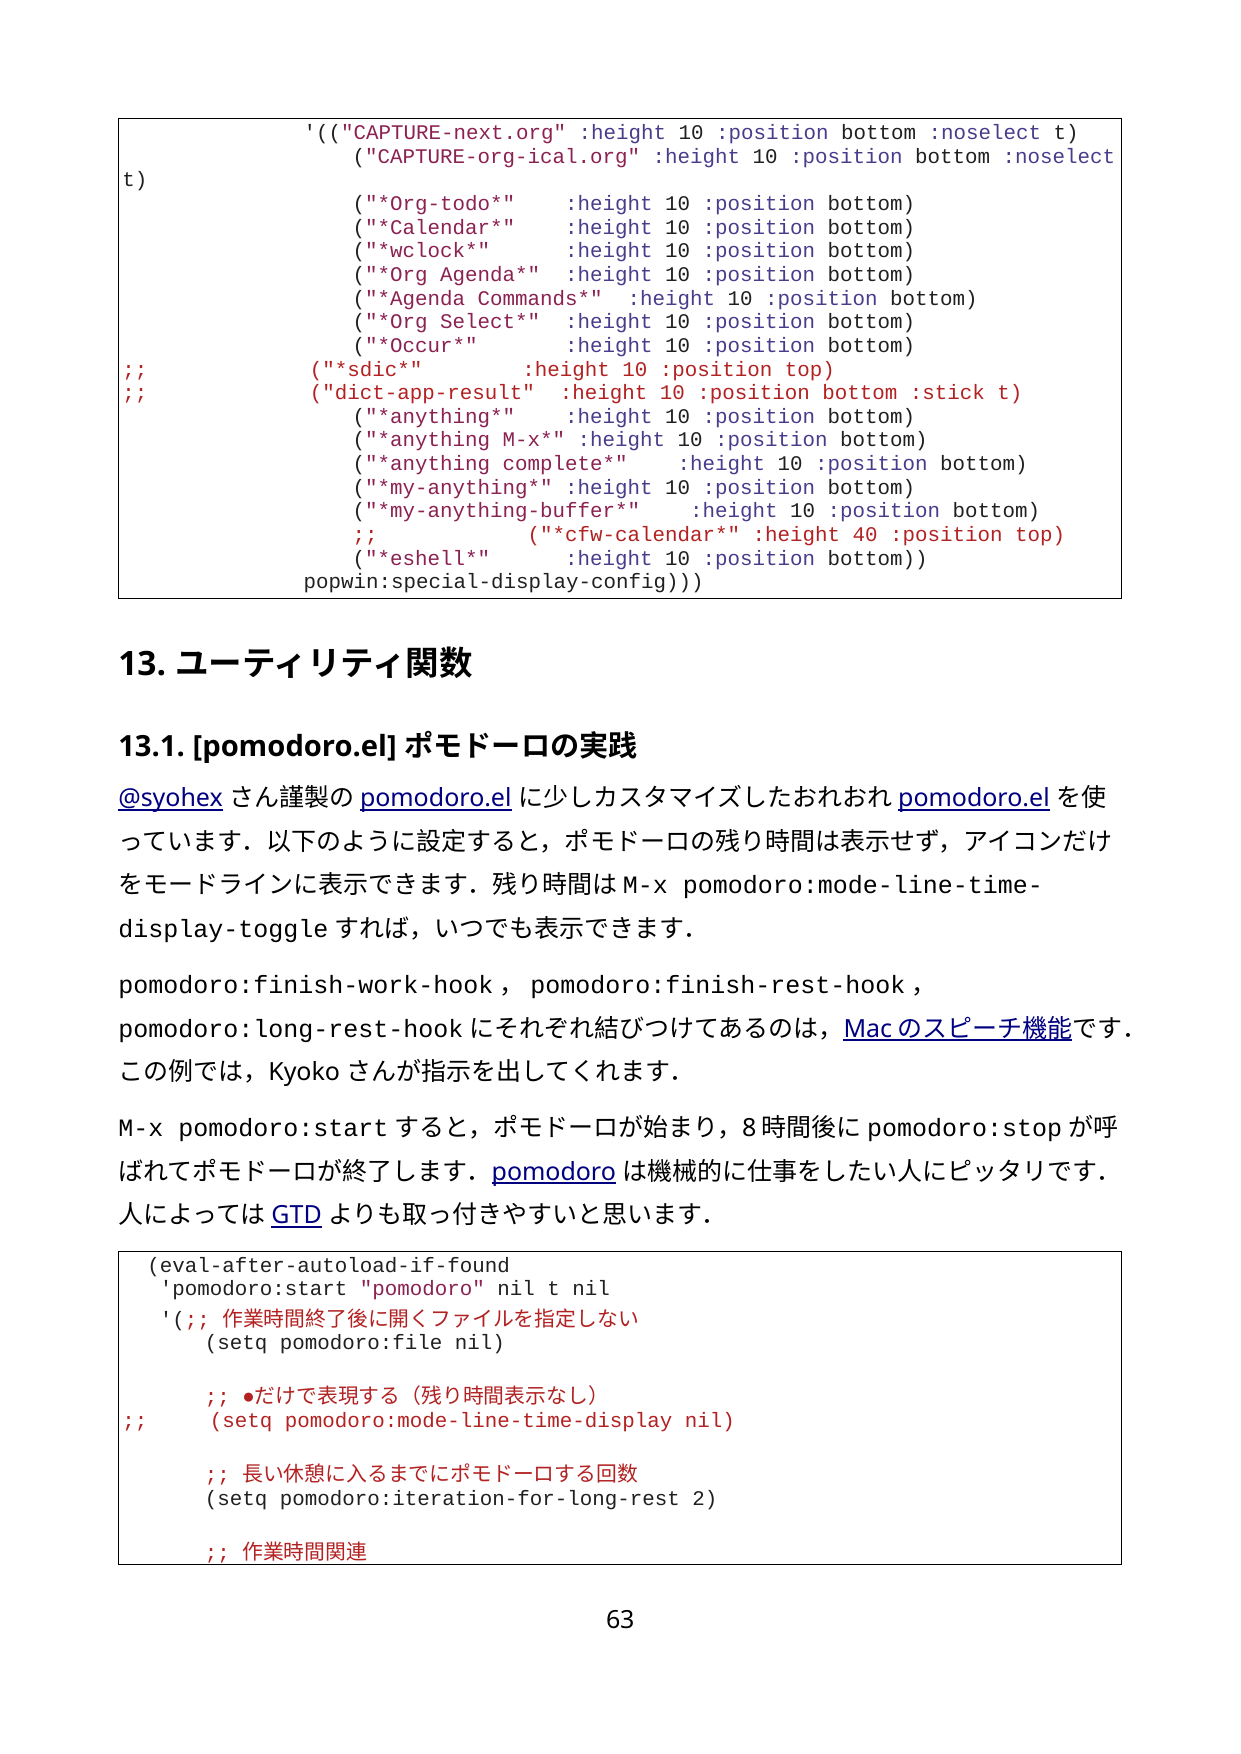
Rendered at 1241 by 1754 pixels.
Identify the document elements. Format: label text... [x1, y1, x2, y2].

text 'pomodoro:start "pomodoro" nil t nil [119, 1274, 1121, 1298]
text ("*Org Agenda*" :height 10 :position bottom) [119, 260, 1121, 284]
text ("*Org Select*" :height 10 :position bottom) [119, 307, 1121, 331]
text '(("CAPTURE-next.org" :height 10 :position bottom :noselect t) [119, 119, 1121, 142]
text ;; ("dict-app-result" :height 10 :position bottom :stick t) [119, 378, 1121, 402]
text ;; ("*sdic*" :height 10 :position top) [119, 354, 1121, 378]
text ("*Org-todo*" :height 10 :position bottom) [119, 189, 1121, 213]
text ;; ("*cfw-calendar*" :height 40 :position top) [119, 520, 1121, 544]
text M-x pomodoro:start すると，ポモドーロが始まり，8時間後に pomodoro:stop が呼ばれてポモドーロが終了します．pomodoro は機械的に仕事をしたい人にピッタリです．人によっては GTD よりも取っ付きやすいと思います． [118, 1108, 1122, 1231]
text ("CAPTURE-org-ical.org" :height 10 :position bottom :noselect t) [119, 142, 1121, 189]
text (setq pomodoro:file nil) [119, 1328, 1121, 1352]
text ("*Calendar*" :height 10 :position bottom) [119, 213, 1121, 236]
text ("*wclock*" :height 10 :position bottom) [119, 236, 1121, 260]
text pomodoro:finish-work-hook ， pomodoro:finish-rest-hook ， pomodoro:long-rest-hook にそれぞれ結びつけてあるのは，Macのスピーチ機能です．この例では，Kyoko さんが指示を出してくれます． [118, 964, 1122, 1088]
text popwin:special-display-config))) [119, 567, 1121, 598]
text ("*anything*" :height 10 :position bottom) [119, 402, 1121, 426]
text ;; (setq pomodoro:mode-line-time-display nil) [119, 1406, 1121, 1430]
subtitle [pomodoro.el] ポモドーロの実践 [118, 723, 1122, 765]
text ("*eshell*" :height 10 :position bottom)) [119, 544, 1121, 567]
text ("*anything M-x*" :height 10 :position bottom) [119, 426, 1121, 449]
text '(;; 作業時間終了後に開くファイルを指定しない [119, 1298, 1121, 1328]
subtitle ユーティリティ関数 [118, 636, 1122, 685]
text (eval-after-autoload-if-found [119, 1252, 1121, 1274]
text ;; 長い休憩に入るまでにポモドーロする回数 [119, 1453, 1121, 1484]
text (setq pomodoro:iteration-for-long-rest 2) [119, 1484, 1121, 1507]
text @syohex さん謹製の pomodoro.el に少しカスタマイズしたおれおれ pomodoro.el を使っています．以下のように設定すると，ポモドーロの残り時間は表示せず，アイコンだけをモードラインに表示できます．残り時間は M-x pomodoro:mode-line-time-display-toggle すれば，いつでも表示できます． [118, 778, 1122, 944]
text ("*my-anything*" :height 10 :position bottom) [119, 473, 1121, 496]
text ("*Agenda Commands*" :height 10 :position bottom) [119, 284, 1121, 307]
text ;; ●だけで表現する（残り時間表示なし） [119, 1376, 1121, 1406]
text ("*my-anything-buffer*" :height 10 :position bottom) [119, 496, 1121, 520]
text ("*Occur*" :height 10 :position bottom) [119, 331, 1121, 354]
text ("*anything complete*" :height 10 :position bottom) [119, 449, 1121, 473]
text ;; 作業時間関連 [119, 1531, 1121, 1564]
